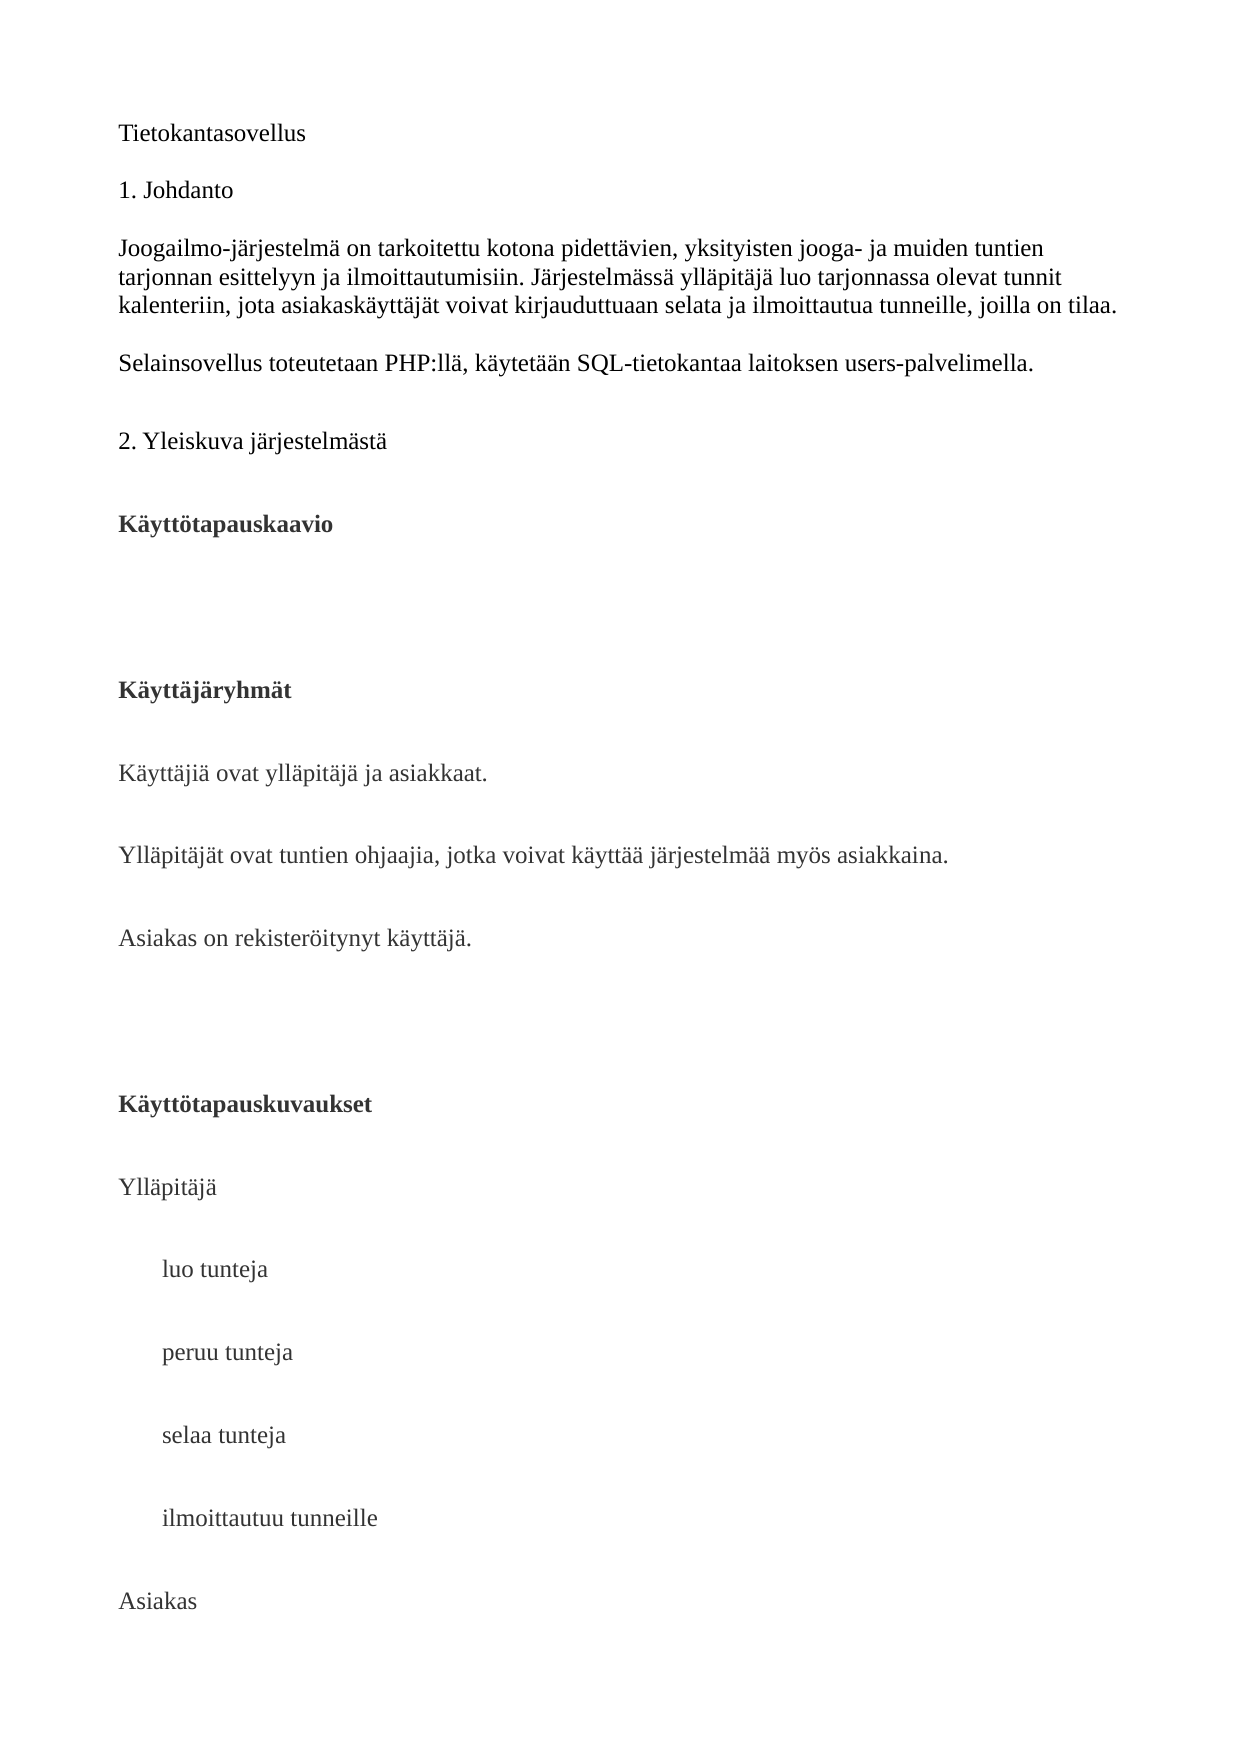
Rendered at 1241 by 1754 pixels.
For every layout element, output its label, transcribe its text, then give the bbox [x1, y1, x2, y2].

text Asiakas [118, 1571, 1122, 1614]
text luo tunteja [118, 1239, 1122, 1283]
text Asiakas on rekisteröitynyt käyttäjä. [118, 908, 1122, 952]
text Tietokantasovellus [118, 118, 1122, 147]
text Joogailmo-järjestelmä on tarkoitettu kotona pidettävien, yksityisten jooga- ja muiden tuntien tarjonnan esittelyyn ja ilmoittautumisiin. Järjestelmässä ylläpitäjä luo tarjonnassa olevat tunnit kalenteriin, jota asiakaskäyttäjät voivat kirjauduttuaan selata ja ilmoittautua tunneille, joilla on tilaa. [118, 233, 1122, 319]
text Selainsovellus toteutetaan PHP:llä, käytetään SQL-tietokantaa laitoksen users-palvelimella. [118, 348, 1122, 377]
text Ylläpitäjät ovat tuntien ohjaajia, jotka voivat käyttää järjestelmää myös asiakkaina. [118, 826, 1122, 869]
text selaa tunteja [118, 1405, 1122, 1449]
text Käyttötapauskuvaukset [118, 1074, 1122, 1118]
text Käyttäjiä ovat ylläpitäjä ja asiakkaat. [118, 743, 1122, 786]
text peruu tunteja [118, 1322, 1122, 1366]
text Ylläpitäjä [118, 1157, 1122, 1201]
text 1. Johdanto [118, 176, 1122, 204]
text ilmoittautuu tunneille [118, 1488, 1122, 1532]
subtitle 2. Yleiskuva järjestelmästä [118, 426, 1122, 455]
text Käyttäjäryhmät [118, 660, 1122, 704]
subtitle Käyttötapauskaavio [118, 494, 1122, 538]
